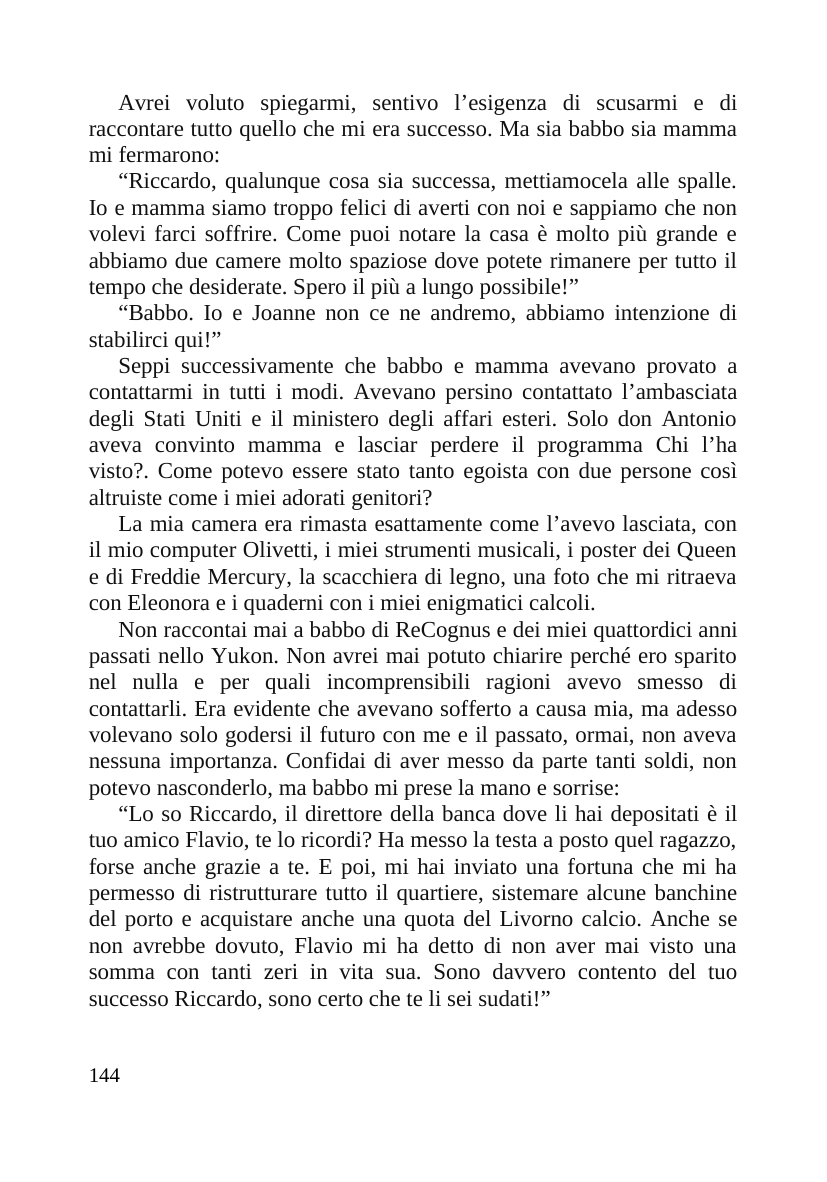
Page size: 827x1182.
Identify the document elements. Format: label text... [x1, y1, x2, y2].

text “Riccardo, qualunque cosa sia successa, mettiamocela alle spalle. Io e mamma siamo troppo felici di averti con noi e sappiamo che non volevi farci soffrire. Come puoi notare la casa è molto più grande e abbiamo due camere molto spaziose dove potete rimanere per tutto il tempo che desiderate. Spero il più a lungo possibile!” [88, 168, 738, 299]
text La mia camera era rimasta esattamente come l’avevo lasciata, con il mio computer Olivetti, i miei strumenti musicali, i poster dei Queen e di Freddie Mercury, la scacchiera di legno, una foto che mi ritraeva con Eleonora e i quaderni con i miei enigmatici calcoli. [88, 510, 738, 616]
text Non raccontai mai a babbo di ReCognus e dei miei quattordici anni passati nello Yukon. Non avrei mai potuto chiarire perché ero sparito nel nulla e per quali incomprensibili ragioni avevo smesso di contattarli. Era evidente che avevano sofferto a causa mia, ma adesso volevano solo godersi il futuro con me e il passato, ormai, non aveva nessuna importanza. Confidai di aver messo da parte tanti soldi, non potevo nasconderlo, ma babbo mi prese la mano e sorrise: [88, 616, 738, 800]
text Avrei voluto spiegarmi, sentivo l’esigenza di scusarmi e di raccontare tutto quello che mi era successo. Ma sia babbo sia mamma mi fermarono: [88, 88, 738, 168]
text “Babbo. Io e Joanne non ce ne andremo, abbiamo intenzione di stabilirci qui!” [88, 299, 738, 352]
text Seppi successivamente che babbo e mamma avevano provato a contattarmi in tutti i modi. Avevano persino contattato l’ambasciata degli Stati Uniti e il ministero degli affari esteri. Solo don Antonio aveva convinto mamma e lasciar perdere il programma Chi l’ha visto?. Come potevo essere stato tanto egoista con due persone così altruiste come i miei adorati genitori? [88, 352, 738, 510]
text “Lo so Riccardo, il direttore della banca dove li hai depositati è il tuo amico Flavio, te lo ricordi? Ha messo la testa a posto quel ragazzo, forse anche grazie a te. E poi, mi hai inviato una fortuna che mi ha permesso di ristrutturare tutto il quartiere, sistemare alcune banchine del porto e acquistare anche una quota del Livorno calcio. Anche se non avrebbe dovuto, Flavio mi ha detto di non aver mai visto una somma con tanti zeri in vita sua. Sono davvero contento del tuo successo Riccardo, sono certo che te li sei sudati!” [88, 800, 738, 1011]
